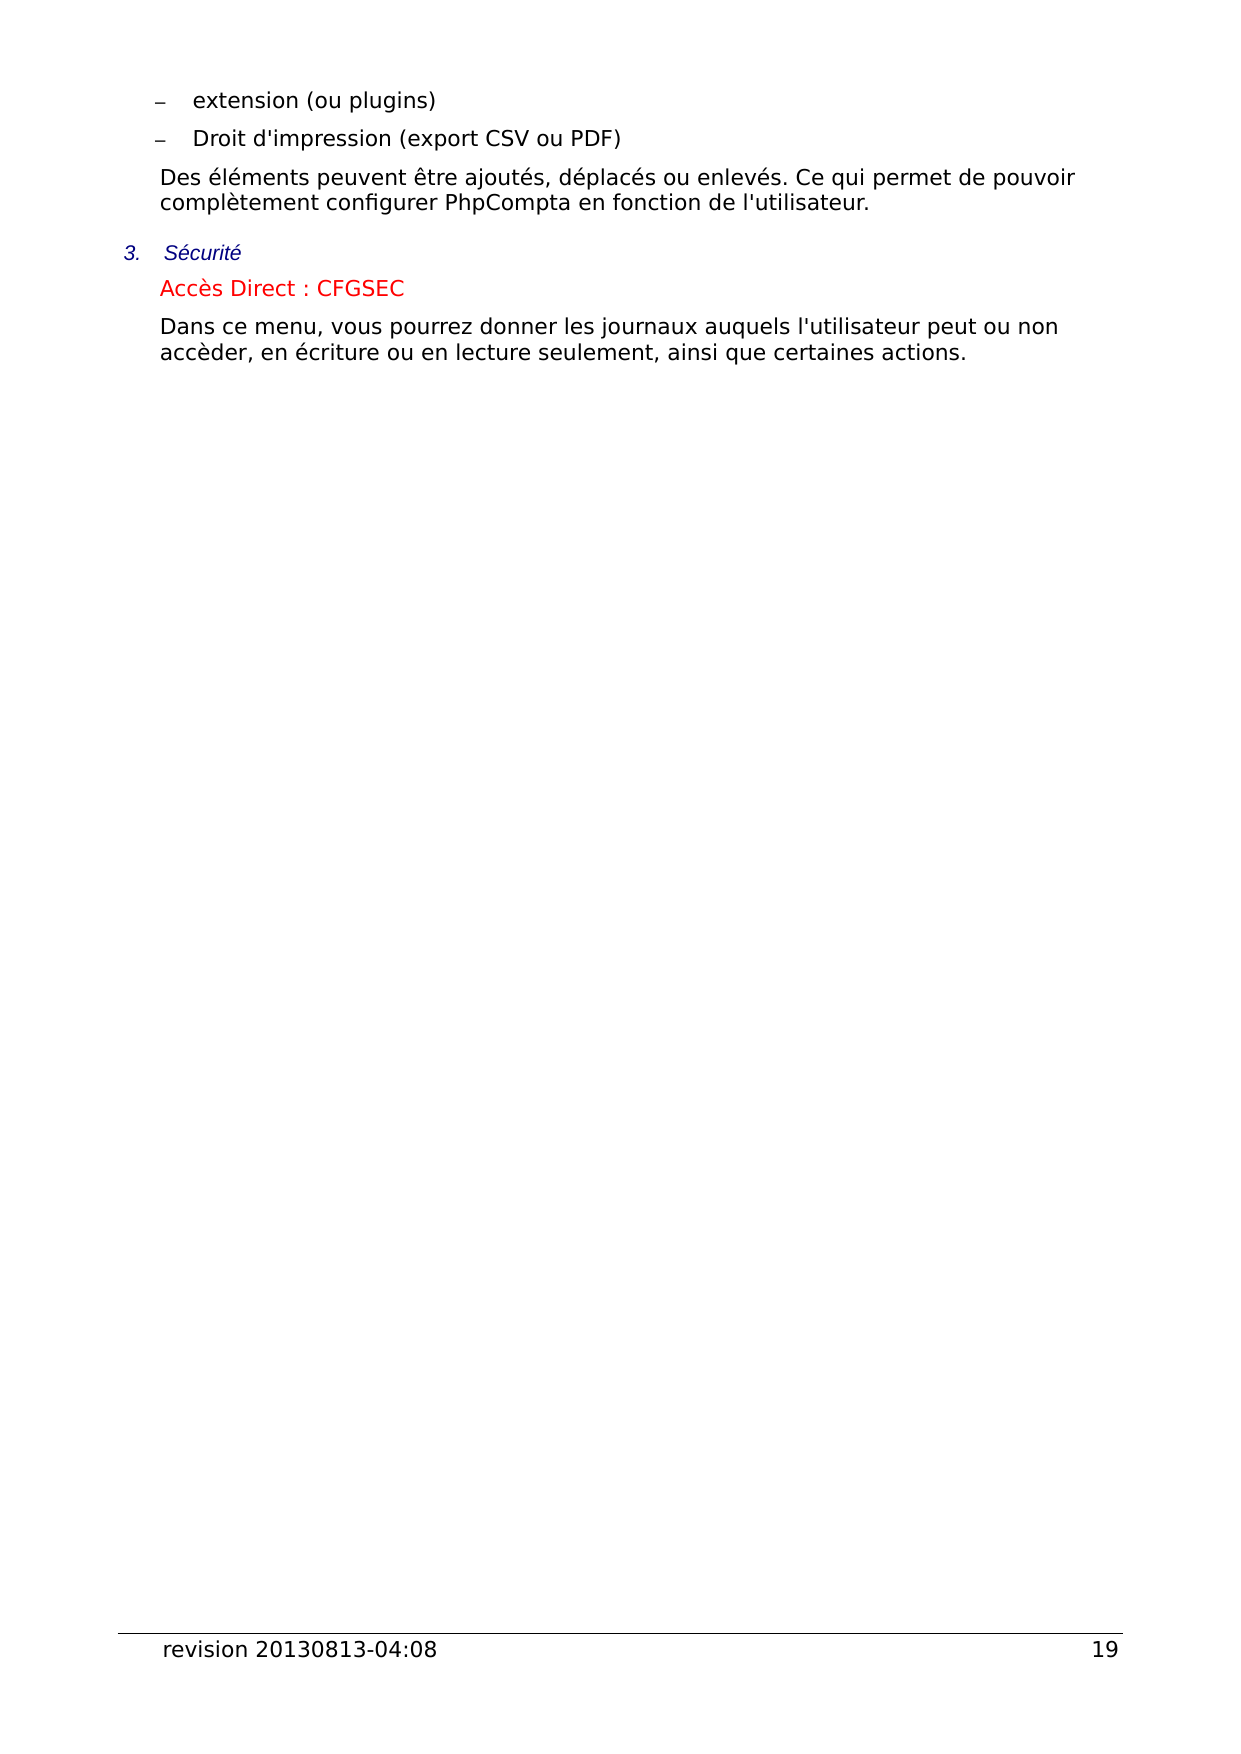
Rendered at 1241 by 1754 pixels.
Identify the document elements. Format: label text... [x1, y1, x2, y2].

subtitle Sécurité [117, 240, 1123, 264]
list extension (ou plugins) [155, 88, 1123, 114]
list Droit d'impression (export CSV ou PDF) [155, 127, 1123, 152]
text Accès Direct : CFGSEC [159, 276, 1123, 302]
text Dans ce menu, vous pourrez donner les journaux auquels l'utilisateur peut ou non accèder, en écriture ou en lecture seulement, ainsi que certaines actions. [159, 314, 1123, 365]
text Des éléments peuvent être ajoutés, déplacés ou enlevés. Ce qui permet de pouvoir complètement configurer PhpCompta en fonction de l'utilisateur. [159, 164, 1123, 216]
